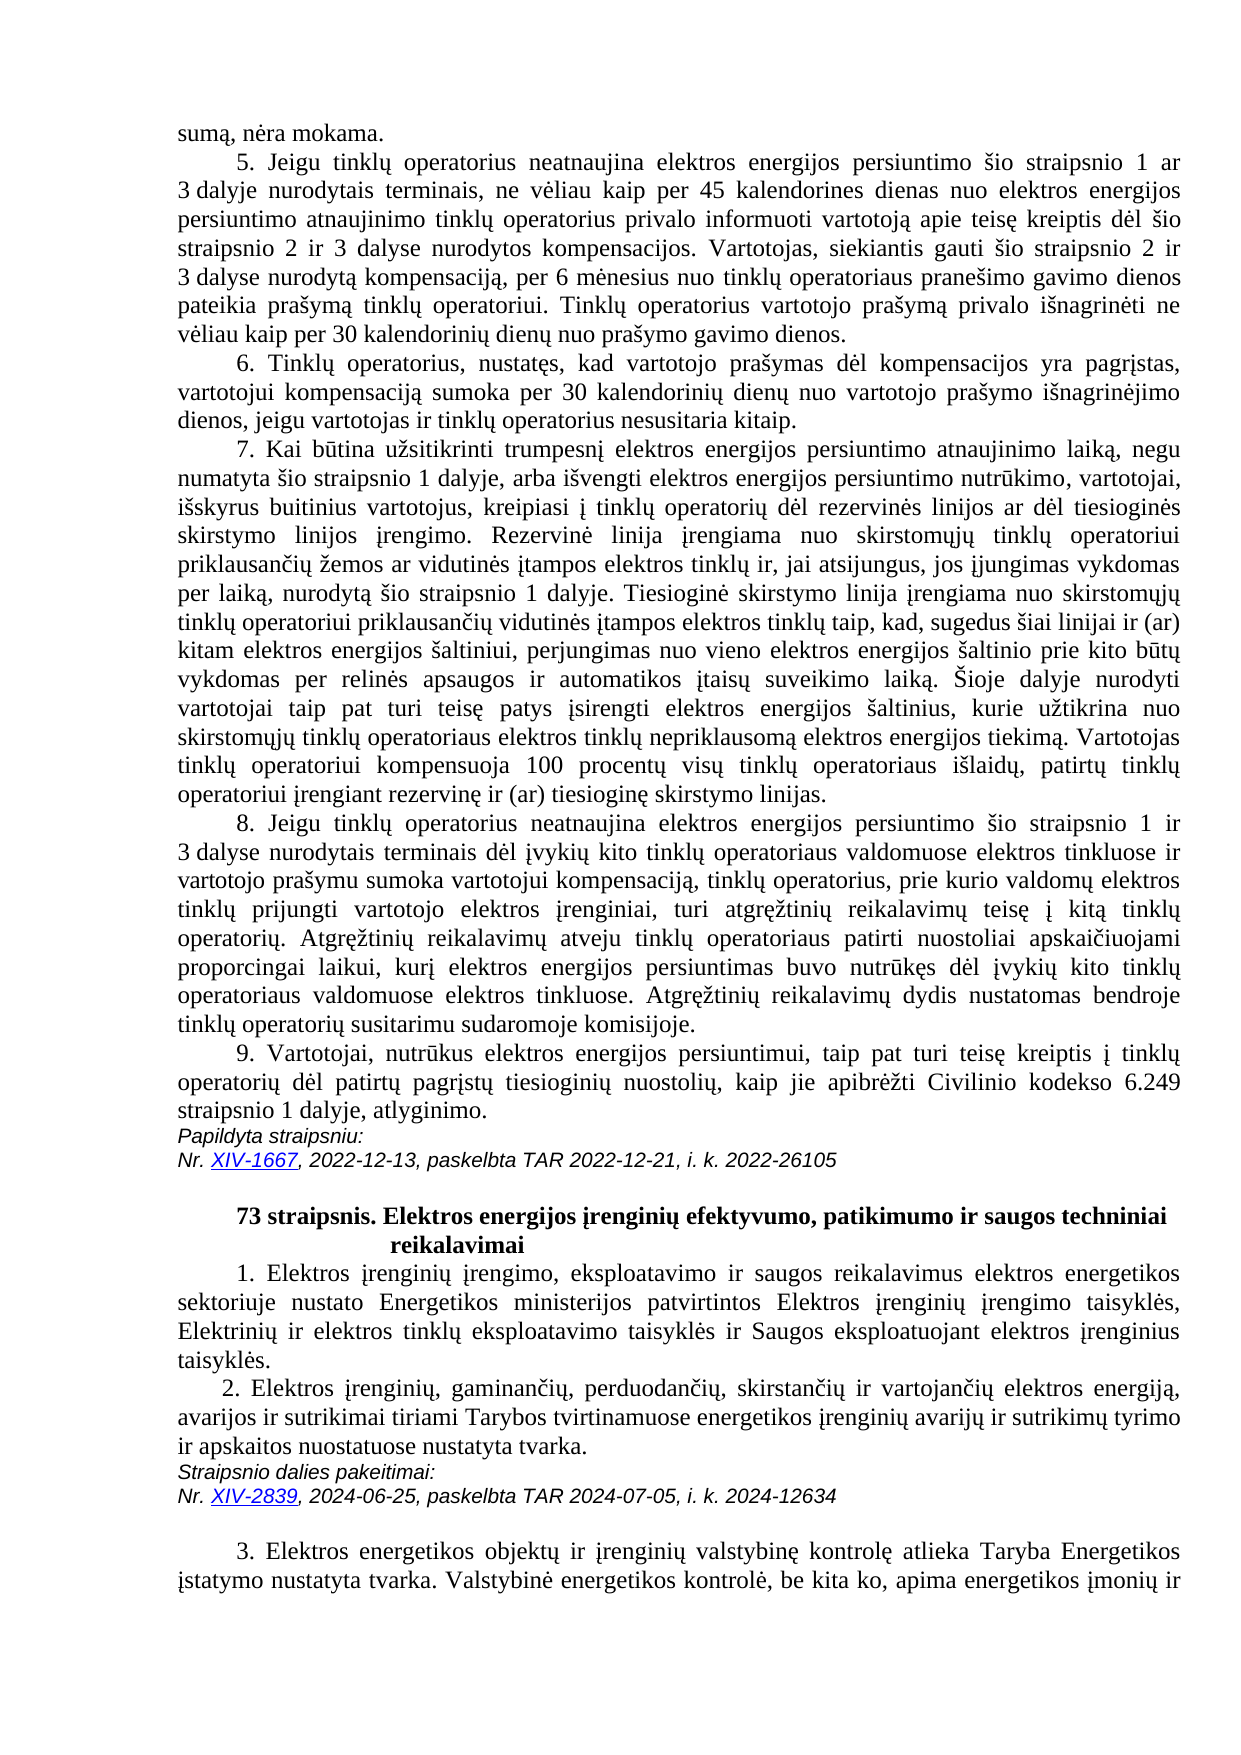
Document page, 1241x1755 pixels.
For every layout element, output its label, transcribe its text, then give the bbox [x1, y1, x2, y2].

text 7. Kai būtina užsitikrinti trumpesnį elektros energijos persiuntimo atnaujinimo laiką, negu numatyta šio straipsnio 1 dalyje, arba išvengti elektros energijos persiuntimo nutrūkimo, vartotojai, išskyrus buitinius vartotojus, kreipiasi į tinklų operatorių dėl rezervinės linijos ar dėl tiesioginės skirstymo linijos įrengimo. Rezervinė linija įrengiama nuo skirstomųjų tinklų operatoriui priklausančių žemos ar vidutinės įtampos elektros tinklų ir, jai atsijungus, jos įjungimas vykdomas per laiką, nurodytą šio straipsnio 1 dalyje. Tiesioginė skirstymo linija įrengiama nuo skirstomųjų tinklų operatoriui priklausančių vidutinės įtampos elektros tinklų taip, kad, sugedus šiai linijai ir (ar) kitam elektros energijos šaltiniui, perjungimas nuo vieno elektros energijos šaltinio prie kito būtų vykdomas per relinės apsaugos ir automatikos įtaisų suveikimo laiką. Šioje dalyje nurodyti vartotojai taip pat turi teisę patys įsirengti elektros energijos šaltinius, kurie užtikrina nuo skirstomųjų tinklų operatoriaus elektros tinklų nepriklausomą elektros energijos tiekimą. Vartotojas tinklų operatoriui kompensuoja 100 procentų visų tinklų operatoriaus išlaidų, patirtų tinklų operatoriui įrengiant rezervinę ir (ar) tiesioginę skirstymo linijas. [177, 434, 1181, 808]
text Nr. XIV-2839, 2024-06-25, paskelbta TAR 2024-07-05, i. k. 2024-12634 [177, 1484, 1181, 1508]
text sumą, nėra mokama. [177, 118, 1181, 147]
text 1. Elektros įrenginių įrengimo, eksploatavimo ir saugos reikalavimus elektros energetikos sektoriuje nustato Energetikos ministerijos patvirtintos Elektros įrenginių įrengimo taisyklės, Elektrinių ir elektros tinklų eksploatavimo taisyklės ir Saugos eksploatuojant elektros įrenginius taisyklės. [177, 1258, 1181, 1373]
text 8. Jeigu tinklų operatorius neatnaujina elektros energijos persiuntimo šio straipsnio 1 ir 3 dalyse nurodytais terminais dėl įvykių kito tinklų operatoriaus valdomuose elektros tinkluose ir vartotojo prašymu sumoka vartotojui kompensaciją, tinklų operatorius, prie kurio valdomų elektros tinklų prijungti vartotojo elektros įrenginiai, turi atgręžtinių reikalavimų teisę į kitą tinklų operatorių. Atgręžtinių reikalavimų atveju tinklų operatoriaus patirti nuostoliai apskaičiuojami proporcingai laikui, kurį elektros energijos persiuntimas buvo nutrūkęs dėl įvykių kito tinklų operatoriaus valdomuose elektros tinkluose. Atgręžtinių reikalavimų dydis nustatomas bendroje tinklų operatorių susitarimu sudaromoje komisijoje. [177, 808, 1181, 1038]
text Nr. XIV-1667, 2022-12-13, paskelbta TAR 2022-12-21, i. k. 2022-26105 [177, 1148, 1181, 1172]
text 9. Vartotojai, nutrūkus elektros energijos persiuntimui, taip pat turi teisę kreiptis į tinklų operatorių dėl patirtų pagrįstų tiesioginių nuostolių, kaip jie apibrėžti Civilinio kodekso 6.249 straipsnio 1 dalyje, atlyginimo. [177, 1038, 1181, 1124]
text Straipsnio dalies pakeitimai: [177, 1460, 1181, 1484]
text 6. Tinklų operatorius, nustatęs, kad vartotojo prašymas dėl kompensacijos yra pagrįstas, vartotojui kompensaciją sumoka per 30 kalendorinių dienų nuo vartotojo prašymo išnagrinėjimo dienos, jeigu vartotojas ir tinklų operatorius nesusitaria kitaip. [177, 348, 1181, 434]
text 3. Elektros energetikos objektų ir įrenginių valstybinę kontrolę atlieka Taryba Energetikos įstatymo nustatyta tvarka. Valstybinė energetikos kontrolė, be kita ko, apima energetikos įmonių ir [177, 1536, 1181, 1594]
text 5. Jeigu tinklų operatorius neatnaujina elektros energijos persiuntimo šio straipsnio 1 ar 3 dalyje nurodytais terminais, ne vėliau kaip per 45 kalendorines dienas nuo elektros energijos persiuntimo atnaujinimo tinklų operatorius privalo informuoti vartotoją apie teisę kreiptis dėl šio straipsnio 2 ir 3 dalyse nurodytos kompensacijos. Vartotojas, siekiantis gauti šio straipsnio 2 ir 3 dalyse nurodytą kompensaciją, per 6 mėnesius nuo tinklų operatoriaus pranešimo gavimo dienos pateikia prašymą tinklų operatoriui. Tinklų operatorius vartotojo prašymą privalo išnagrinėti ne vėliau kaip per 30 kalendorinių dienų nuo prašymo gavimo dienos. [177, 147, 1181, 348]
text 73 straipsnis. Elektros energijos įrenginių efektyvumo, patikimumo ir saugos techniniai reikalavimai [236, 1201, 1181, 1258]
text Papildyta straipsniu: [177, 1124, 1181, 1148]
text 2. Elektros įrenginių, gaminančių, perduodančių, skirstančių ir vartojančių elektros energiją, avarijos ir sutrikimai tiriami Tarybos tvirtinamuose energetikos įrenginių avarijų ir sutrikimų tyrimo ir apskaitos nuostatuose nustatyta tvarka. [177, 1373, 1181, 1460]
